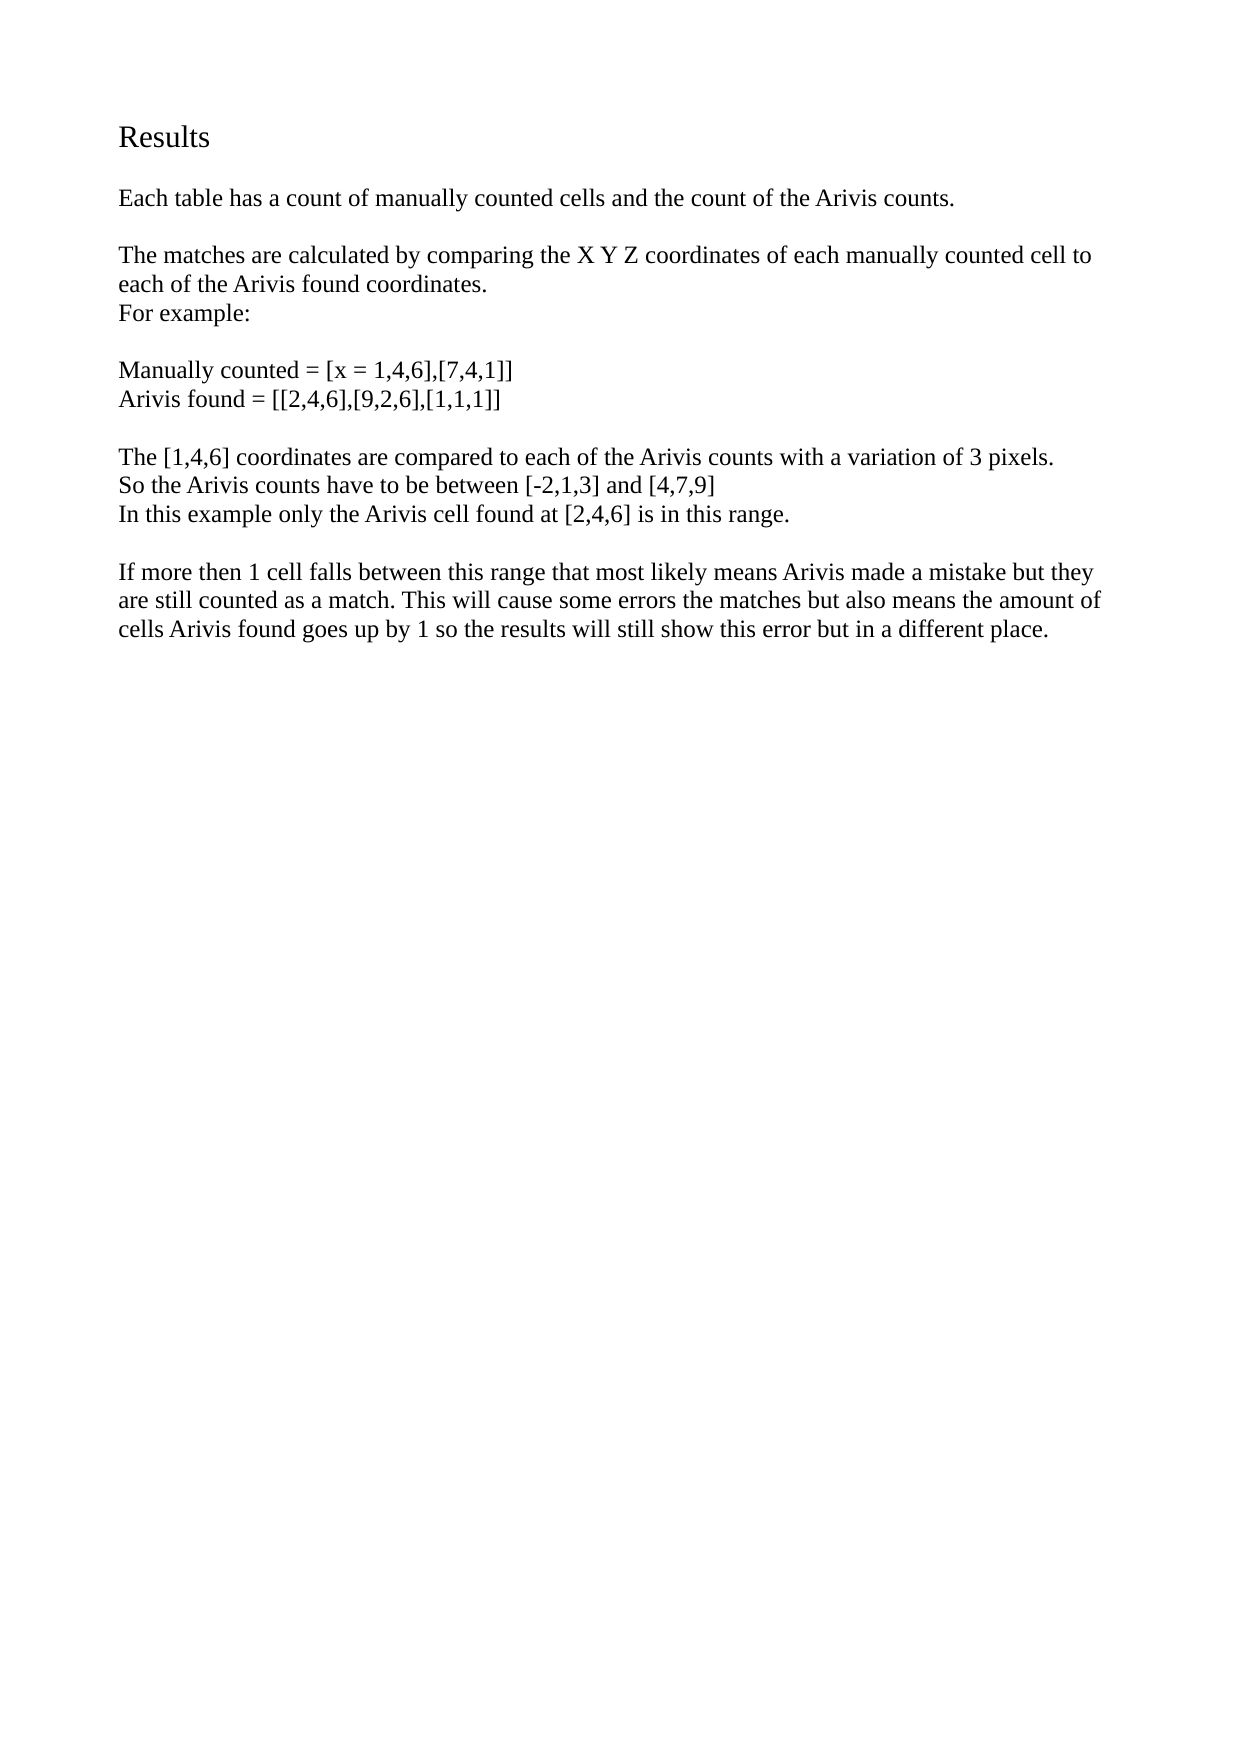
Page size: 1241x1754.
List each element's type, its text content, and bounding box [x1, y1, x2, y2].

text Arivis found = [[2,4,6],[9,2,6],[1,1,1]] [118, 384, 1122, 413]
text If more then 1 cell falls between this range that most likely means Arivis made a mistake but they are still counted as a match. This will cause some errors the matches but also means the amount of cells Arivis found goes up by 1 so the results will still show this error but in a different place. [118, 557, 1122, 643]
text Each table has a count of manually counted cells and the count of the Arivis counts. [118, 183, 1122, 212]
text Manually counted = [x = 1,4,6],[7,4,1]] [118, 355, 1122, 384]
text The [1,4,6] coordinates are compared to each of the Arivis counts with a variation of 3 pixels. [118, 442, 1122, 470]
text In this example only the Arivis cell found at [2,4,6] is in this range. [118, 499, 1122, 528]
text So the Arivis counts have to be between [-2,1,3] and [4,7,9] [118, 470, 1122, 499]
text For example: [118, 298, 1122, 327]
text The matches are calculated by comparing the X Y Z coordinates of each manually counted cell to each of the Arivis found coordinates. [118, 240, 1122, 298]
text Results [118, 118, 1122, 154]
